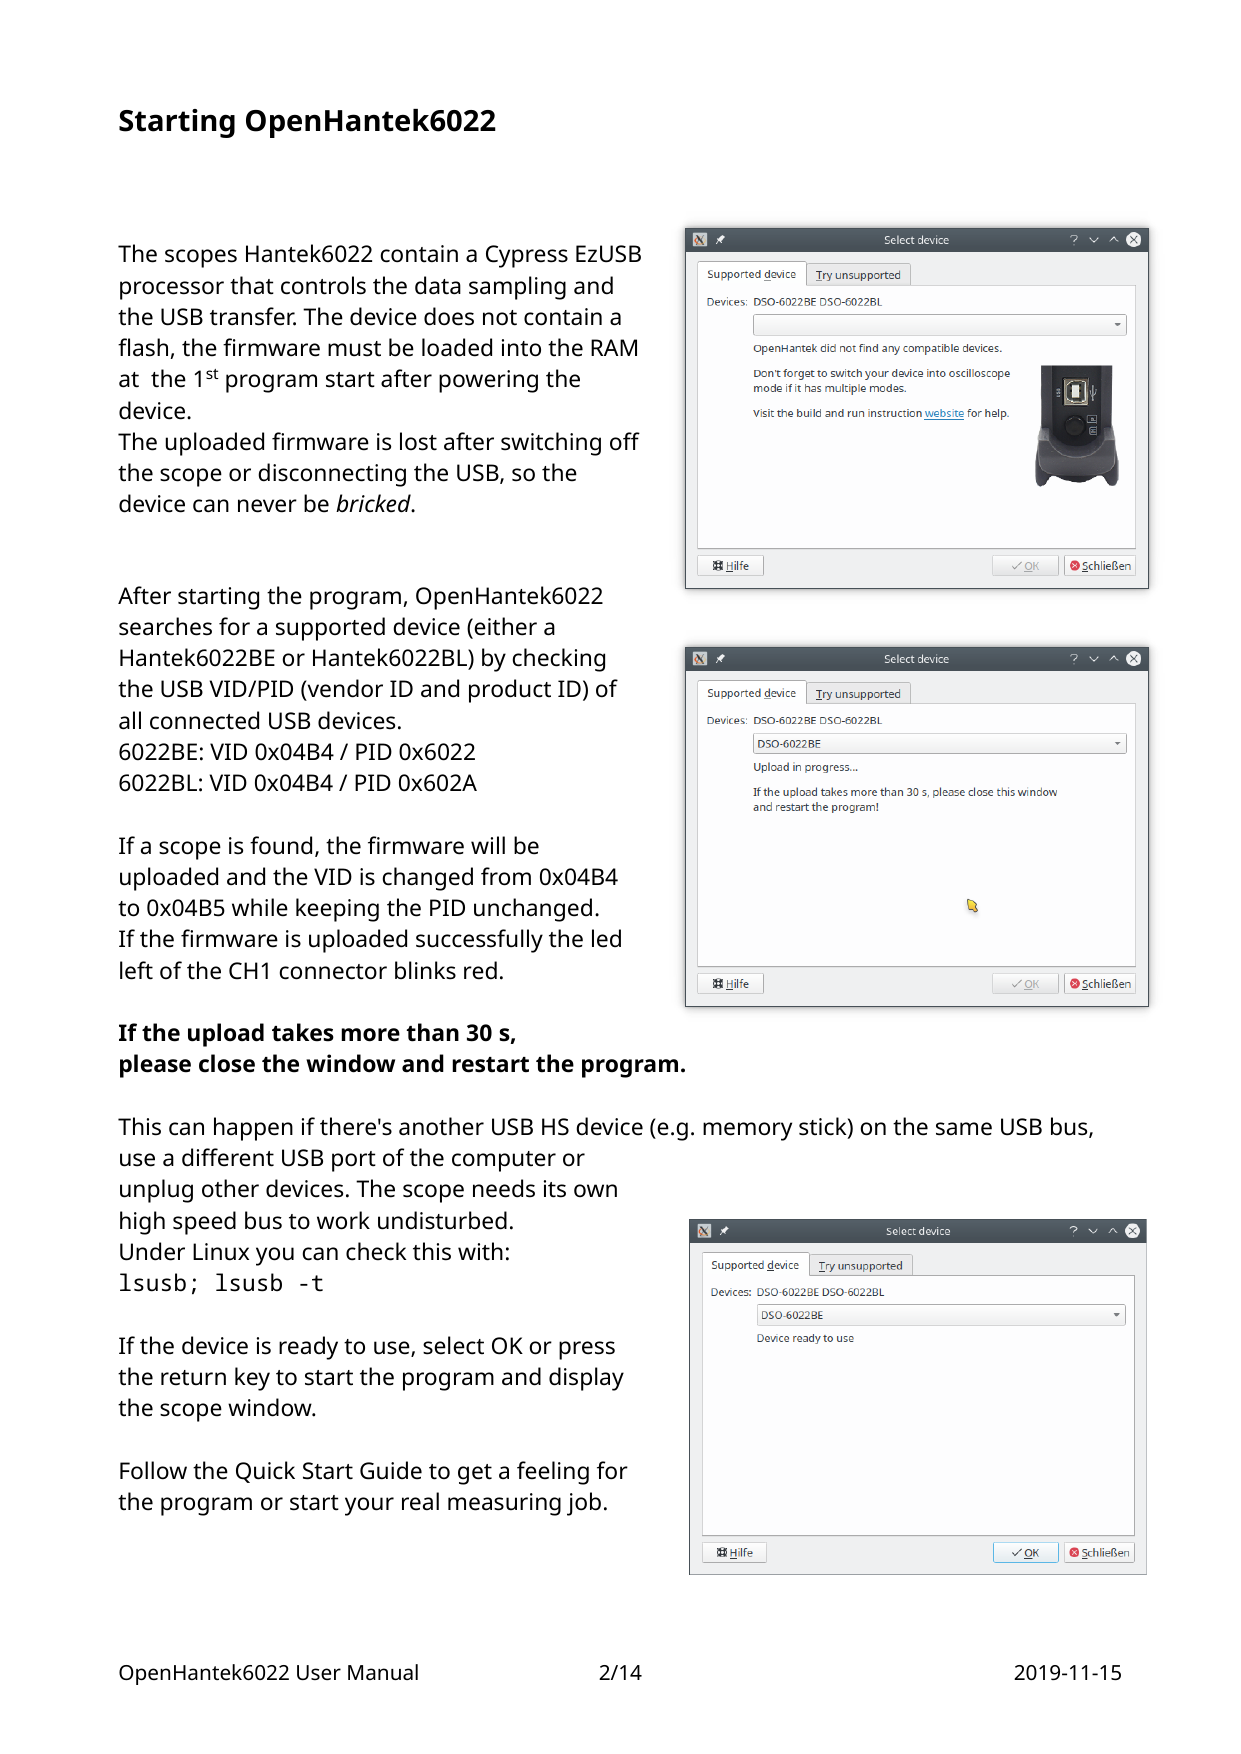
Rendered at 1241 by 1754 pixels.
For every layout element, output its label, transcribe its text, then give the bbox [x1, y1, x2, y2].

text The scopes Hantek6022 contain a Cypress EzUSB processor that controls the data sampling and the USB transfer. The device does not contain a flash, the firmware must be loaded into the RAM at the 1st program start after powering the device. [118, 238, 668, 426]
picture [668, 211, 1165, 605]
text The uploaded firmware is lost after switching off the scope or disconnecting the USB, so the device can never be bricked. [118, 426, 668, 520]
text 6022BL: VID 0x04B4 / PID 0x602A [118, 767, 668, 798]
text If a scope is found, the firmware will be uploaded and the VID is changed from 0x04B4 to 0x04B5 while keeping the PID unchanged. [118, 830, 668, 923]
text If the upload takes more than 30 s, please close the window and restart the program. [118, 1017, 1122, 1080]
text This can happen if there's another USB HS device (e.g. memory stick) on the same USB bus, use a different USB port of the computer or unplug other devices. The scope needs its own high speed bus to work undisturbed. [118, 1111, 1122, 1236]
subtitle Starting OpenHantek6022 [118, 100, 1122, 140]
picture [689, 1219, 1147, 1575]
text After starting the program, OpenHantek6022 searches for a supported device (either a Hantek6022BE or Hantek6022BL) by checking the USB VID/PID (vendor ID and product ID) of all connected USB devices. [118, 580, 1122, 736]
picture [668, 630, 1165, 1023]
text 6022BE: VID 0x04B4 / PID 0x6022 [118, 736, 668, 767]
text If the firmware is uploaded successfully the led left of the CH1 connector blinks red. [118, 923, 668, 986]
text If the device is ready to use, select OK or press the return key to start the program and display the scope window. [118, 1330, 689, 1423]
text Under Linux you can check this with: lsusb; lsusb -t [118, 1236, 689, 1298]
text Follow the Quick Start Guide to get a feeling for the program or start your real measuring job. [118, 1455, 689, 1517]
